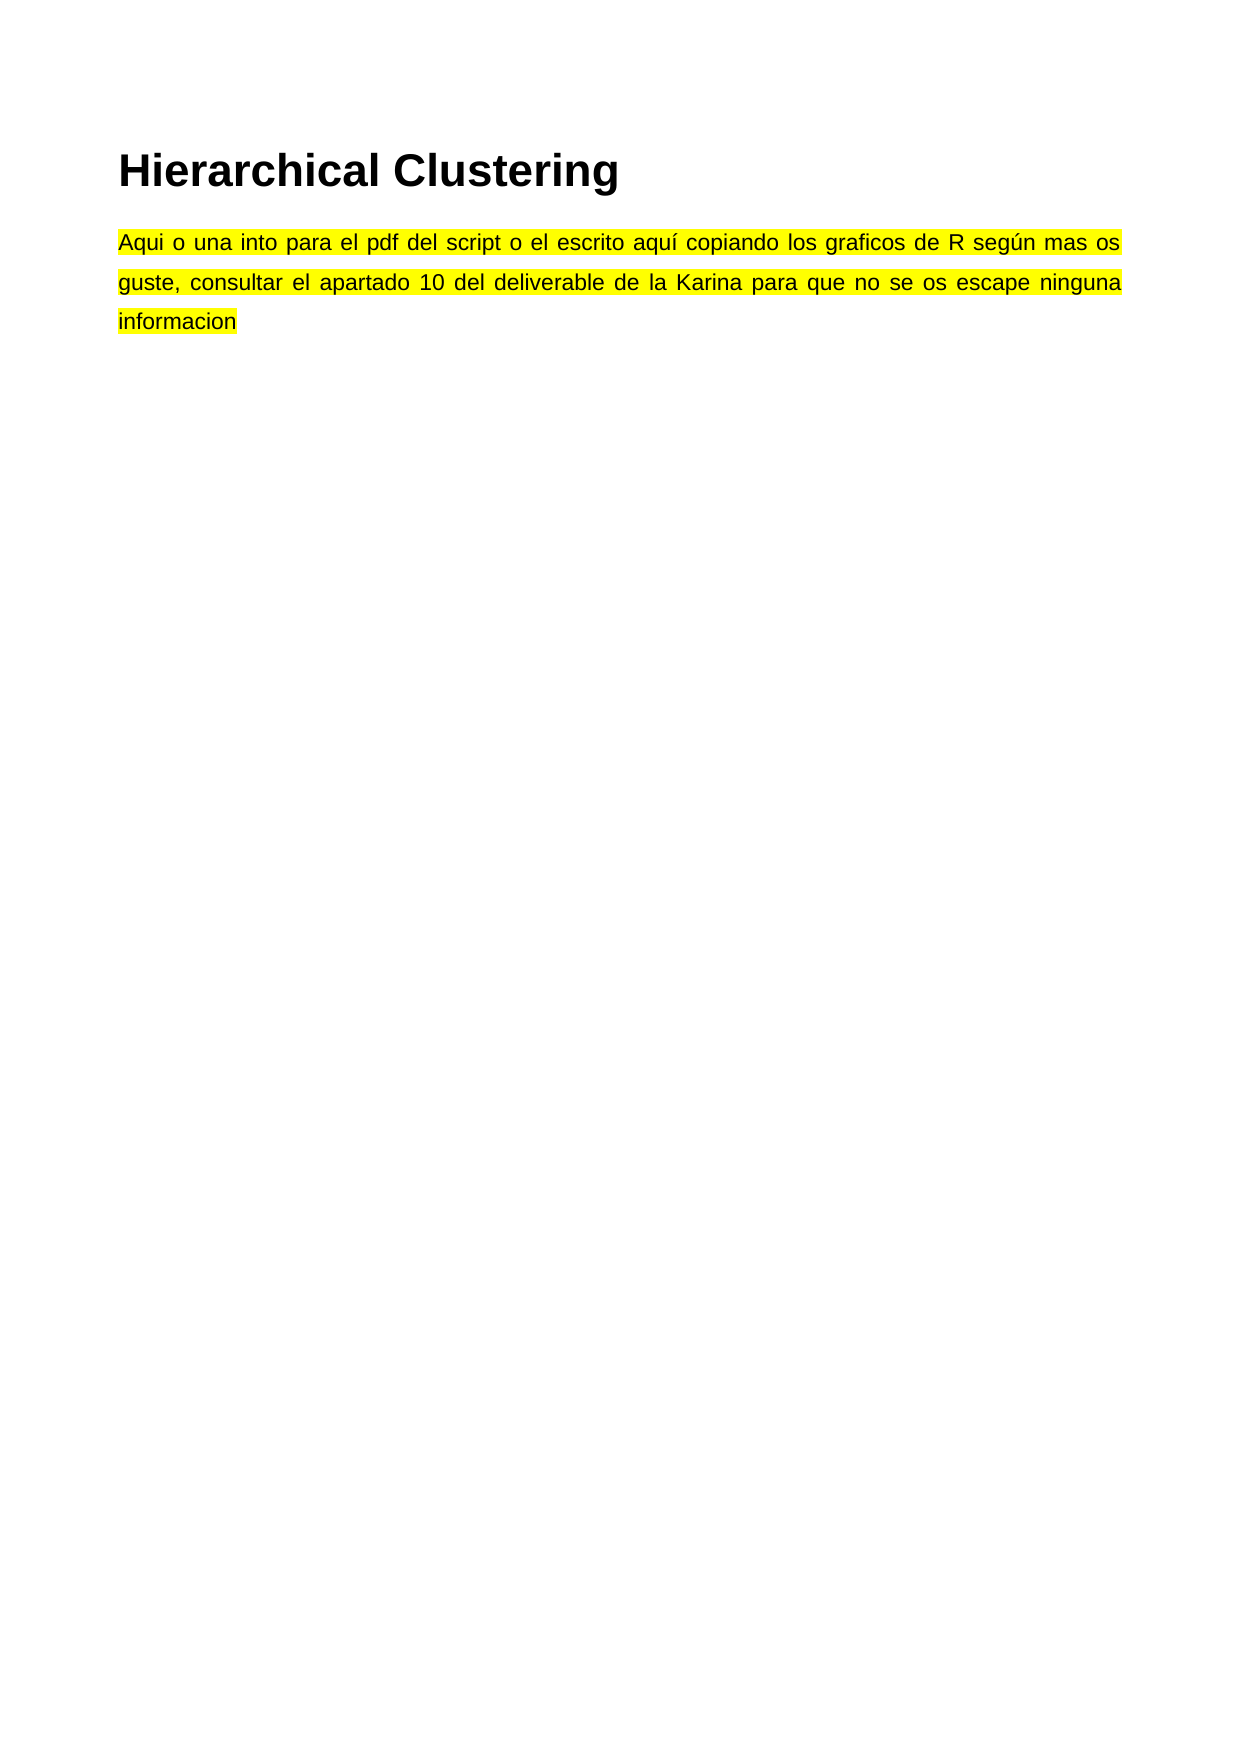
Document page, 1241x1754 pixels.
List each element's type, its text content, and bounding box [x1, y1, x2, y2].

text Aqui o una into para el pdf del script o el escrito aquí copiando los graficos de R según mas os guste, consultar el apartado 10 del deliverable de la Karina para que no se os escape ninguna informacion [118, 229, 1122, 334]
subtitle Hierarchical Clustering [118, 143, 1122, 196]
